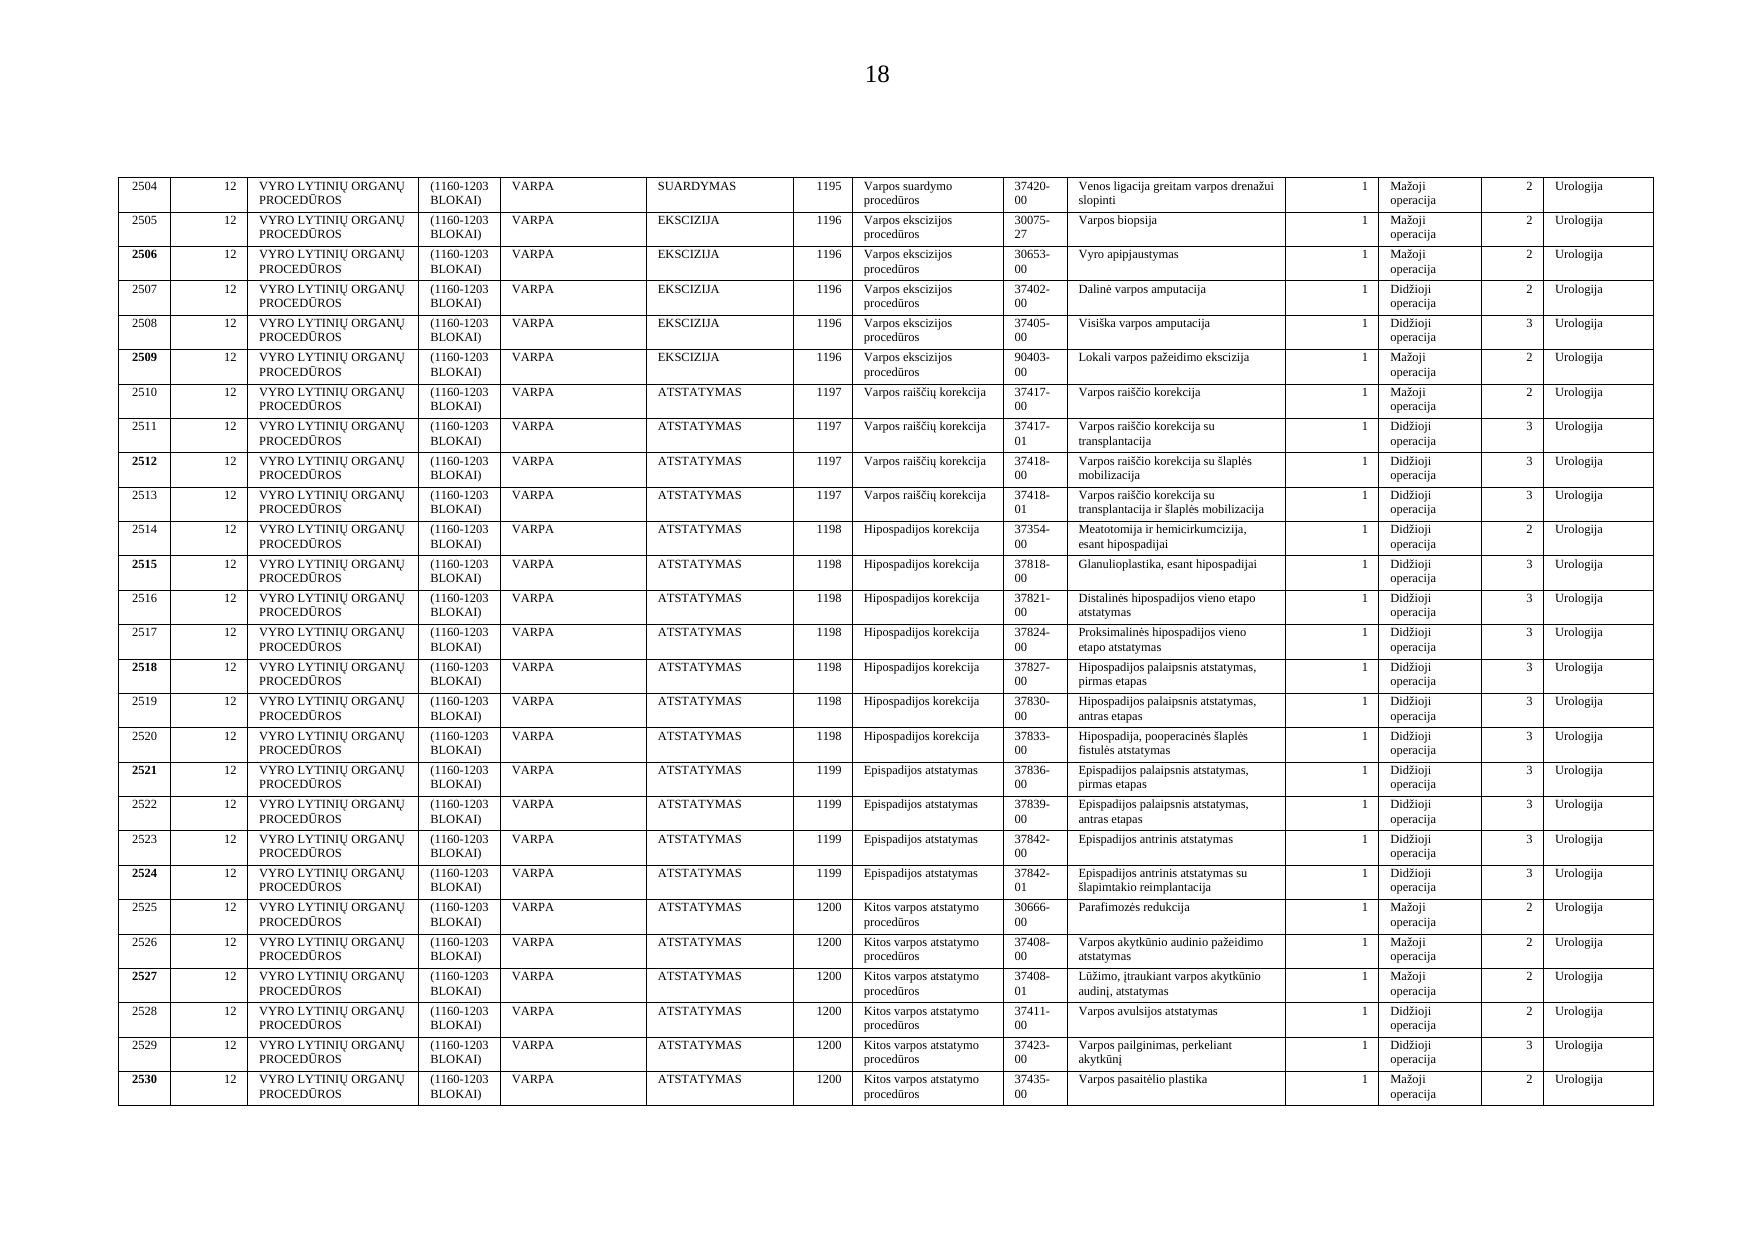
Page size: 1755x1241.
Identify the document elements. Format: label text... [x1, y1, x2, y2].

table_cell Didžioji operacija [1379, 831, 1481, 865]
table_cell 12 [171, 556, 247, 590]
table_cell Mažoji operacija [1379, 1072, 1481, 1105]
table_cell Urologija [1544, 178, 1653, 212]
table_cell Hipospadijos korekcija [853, 694, 1003, 727]
table_cell 2514 [119, 522, 170, 555]
table_cell 2 [1482, 1003, 1543, 1037]
table_cell VARPA [501, 728, 646, 762]
table_cell VARPA [501, 625, 646, 658]
table_cell Didžioji operacija [1379, 453, 1481, 487]
table_cell Hipospadijos korekcija [853, 591, 1003, 624]
table_cell 1198 [794, 625, 852, 658]
table_cell VYRO LYTINIŲ ORGANŲ PROCEDŪROS [248, 213, 418, 246]
table_cell EKSCIZIJA [647, 213, 793, 246]
table_cell VYRO LYTINIŲ ORGANŲ PROCEDŪROS [248, 591, 418, 624]
table_cell Hipospadijos korekcija [853, 522, 1003, 555]
table_cell 2528 [119, 1003, 170, 1037]
table_cell Urologija [1544, 453, 1653, 487]
table_cell 37408-01 [1004, 969, 1067, 1002]
table_cell 2 [1482, 350, 1543, 383]
table_cell 3 [1482, 797, 1543, 830]
table_cell 2510 [119, 385, 170, 418]
table_cell Varpos avulsijos atstatymas [1068, 1003, 1285, 1037]
table_cell VARPA [501, 247, 646, 280]
table_cell Varpos raiščių korekcija [853, 419, 1003, 452]
table_cell ATSTATYMAS [647, 385, 793, 418]
table_cell 37417-01 [1004, 419, 1067, 452]
table_cell 1 [1286, 247, 1378, 280]
table_cell ATSTATYMAS [647, 1072, 793, 1105]
table_cell 2518 [119, 660, 170, 693]
table_cell 3 [1482, 694, 1543, 727]
table_cell Urologija [1544, 247, 1653, 280]
table_cell Kitos varpos atstatymo procedūros [853, 900, 1003, 933]
table_cell Urologija [1544, 831, 1653, 865]
table_cell 2525 [119, 900, 170, 933]
table_cell Varpos akytkūnio audinio pažeidimo atstatymas [1068, 935, 1285, 968]
table_cell 1200 [794, 1072, 852, 1105]
table_cell 37418-00 [1004, 453, 1067, 487]
table_cell Varpos ekscizijos procedūros [853, 316, 1003, 349]
table_cell Hipospadijos palaipsnis atstatymas, antras etapas [1068, 694, 1285, 727]
table_cell Epispadijos palaipsnis atstatymas, antras etapas [1068, 797, 1285, 830]
table_cell 1 [1286, 591, 1378, 624]
table_cell 3 [1482, 419, 1543, 452]
table_cell 12 [171, 797, 247, 830]
table_cell 12 [171, 1003, 247, 1037]
table_cell VARPA [501, 1003, 646, 1037]
table_cell 1 [1286, 419, 1378, 452]
table_cell Urologija [1544, 797, 1653, 830]
table_cell 1 [1286, 385, 1378, 418]
table_cell 1197 [794, 488, 852, 521]
table_cell 3 [1482, 488, 1543, 521]
table_cell VYRO LYTINIŲ ORGANŲ PROCEDŪROS [248, 385, 418, 418]
table_cell VARPA [501, 350, 646, 383]
table_cell VYRO LYTINIŲ ORGANŲ PROCEDŪROS [248, 1003, 418, 1037]
table_cell 2527 [119, 969, 170, 1002]
table_cell 1 [1286, 660, 1378, 693]
table_cell Dalinė varpos amputacija [1068, 281, 1285, 315]
table_cell Kitos varpos atstatymo procedūros [853, 1003, 1003, 1037]
table_cell 37420-00 [1004, 178, 1067, 212]
table_cell Varpos pailginimas, perkeliant akytkūnį [1068, 1038, 1285, 1071]
table_cell (1160-1203 BLOKAI) [419, 591, 500, 624]
table_cell (1160-1203 BLOKAI) [419, 247, 500, 280]
table_cell 37402-00 [1004, 281, 1067, 315]
table_cell 12 [171, 591, 247, 624]
table_cell 2515 [119, 556, 170, 590]
table_cell 1198 [794, 522, 852, 555]
table_cell Didžioji operacija [1379, 1038, 1481, 1071]
table_cell VYRO LYTINIŲ ORGANŲ PROCEDŪROS [248, 728, 418, 762]
table_cell 1 [1286, 969, 1378, 1002]
table_cell Urologija [1544, 1003, 1653, 1037]
table_cell 37418-01 [1004, 488, 1067, 521]
table_cell 2509 [119, 350, 170, 383]
table_cell Varpos raiščio korekcija su transplantacija ir šlaplės mobilizacija [1068, 488, 1285, 521]
table_cell Mažoji operacija [1379, 350, 1481, 383]
table_cell VYRO LYTINIŲ ORGANŲ PROCEDŪROS [248, 453, 418, 487]
table_cell ATSTATYMAS [647, 1038, 793, 1071]
table_cell 2 [1482, 969, 1543, 1002]
table_cell VARPA [501, 1038, 646, 1071]
table_cell VARPA [501, 316, 646, 349]
table_cell Urologija [1544, 625, 1653, 658]
table_cell ATSTATYMAS [647, 488, 793, 521]
table_cell Hipospadijos korekcija [853, 625, 1003, 658]
table_cell 30653-00 [1004, 247, 1067, 280]
table_cell Varpos raiščio korekcija su transplantacija [1068, 419, 1285, 452]
table_cell VYRO LYTINIŲ ORGANŲ PROCEDŪROS [248, 625, 418, 658]
table_cell (1160-1203 BLOKAI) [419, 797, 500, 830]
table_cell Epispadijos antrinis atstatymas [1068, 831, 1285, 865]
table_cell 3 [1482, 316, 1543, 349]
table_cell Vyro apipjaustymas [1068, 247, 1285, 280]
table_cell Urologija [1544, 350, 1653, 383]
table_cell 37435-00 [1004, 1072, 1067, 1105]
table_cell 1 [1286, 694, 1378, 727]
table_cell 37842-00 [1004, 831, 1067, 865]
table_cell 1 [1286, 316, 1378, 349]
table_cell Urologija [1544, 866, 1653, 899]
table_cell 2511 [119, 419, 170, 452]
table_cell Lūžimo, įtraukiant varpos akytkūnio audinį, atstatymas [1068, 969, 1285, 1002]
table_cell 3 [1482, 453, 1543, 487]
table_cell (1160-1203 BLOKAI) [419, 728, 500, 762]
table_cell VYRO LYTINIŲ ORGANŲ PROCEDŪROS [248, 866, 418, 899]
table_cell Urologija [1544, 935, 1653, 968]
table_cell 12 [171, 316, 247, 349]
table_cell Didžioji operacija [1379, 316, 1481, 349]
table_cell 2505 [119, 213, 170, 246]
table_cell Urologija [1544, 281, 1653, 315]
table_cell 1196 [794, 350, 852, 383]
table_cell 2 [1482, 281, 1543, 315]
table_cell 1197 [794, 419, 852, 452]
table_cell 1 [1286, 900, 1378, 933]
table_cell 1 [1286, 831, 1378, 865]
table_cell 1200 [794, 1038, 852, 1071]
table_cell Hipospadija, pooperacinės šlaplės fistulės atstatymas [1068, 728, 1285, 762]
table_cell 1198 [794, 728, 852, 762]
table_cell 2507 [119, 281, 170, 315]
table_cell 2 [1482, 935, 1543, 968]
table_cell Varpos suardymo procedūros [853, 178, 1003, 212]
table_cell 12 [171, 350, 247, 383]
table_cell 12 [171, 694, 247, 727]
table_cell (1160-1203 BLOKAI) [419, 453, 500, 487]
table_cell 12 [171, 419, 247, 452]
table_cell Varpos ekscizijos procedūros [853, 350, 1003, 383]
table_cell Kitos varpos atstatymo procedūros [853, 1072, 1003, 1105]
table_cell 1 [1286, 178, 1378, 212]
table_cell 1196 [794, 316, 852, 349]
table_cell 2 [1482, 385, 1543, 418]
table_cell Urologija [1544, 591, 1653, 624]
table_cell 37842-01 [1004, 866, 1067, 899]
table_cell 1 [1286, 1003, 1378, 1037]
table_cell Urologija [1544, 1072, 1653, 1105]
table_cell (1160-1203 BLOKAI) [419, 935, 500, 968]
table_cell (1160-1203 BLOKAI) [419, 625, 500, 658]
table_cell 12 [171, 213, 247, 246]
table_cell Epispadijos atstatymas [853, 797, 1003, 830]
table_cell 1 [1286, 522, 1378, 555]
table_cell VARPA [501, 281, 646, 315]
table_cell VYRO LYTINIŲ ORGANŲ PROCEDŪROS [248, 281, 418, 315]
table_cell 1 [1286, 797, 1378, 830]
table_cell 1196 [794, 281, 852, 315]
table_cell ATSTATYMAS [647, 797, 793, 830]
table_cell 3 [1482, 591, 1543, 624]
table_cell 37423-00 [1004, 1038, 1067, 1071]
table_cell (1160-1203 BLOKAI) [419, 763, 500, 796]
table_cell ATSTATYMAS [647, 522, 793, 555]
table_cell (1160-1203 BLOKAI) [419, 316, 500, 349]
table_cell 3 [1482, 625, 1543, 658]
table_cell 1198 [794, 660, 852, 693]
table_cell (1160-1203 BLOKAI) [419, 969, 500, 1002]
table_cell Kitos varpos atstatymo procedūros [853, 969, 1003, 1002]
table_cell 2 [1482, 1072, 1543, 1105]
table_cell Varpos raiščių korekcija [853, 385, 1003, 418]
table_cell Urologija [1544, 419, 1653, 452]
table_cell Varpos raiščių korekcija [853, 488, 1003, 521]
table_cell VARPA [501, 453, 646, 487]
table_cell 2508 [119, 316, 170, 349]
table_cell 37830-00 [1004, 694, 1067, 727]
table_cell 12 [171, 763, 247, 796]
table_cell (1160-1203 BLOKAI) [419, 350, 500, 383]
table_cell VARPA [501, 556, 646, 590]
table_cell 2 [1482, 178, 1543, 212]
table_cell VARPA [501, 591, 646, 624]
table_cell 12 [171, 178, 247, 212]
table_cell VYRO LYTINIŲ ORGANŲ PROCEDŪROS [248, 556, 418, 590]
table_cell Hipospadijos palaipsnis atstatymas, pirmas etapas [1068, 660, 1285, 693]
table_cell VYRO LYTINIŲ ORGANŲ PROCEDŪROS [248, 419, 418, 452]
table_cell (1160-1203 BLOKAI) [419, 385, 500, 418]
table_cell (1160-1203 BLOKAI) [419, 1038, 500, 1071]
table_cell 3 [1482, 660, 1543, 693]
table_cell (1160-1203 BLOKAI) [419, 488, 500, 521]
table_cell 2517 [119, 625, 170, 658]
table_cell 2 [1482, 900, 1543, 933]
table_cell (1160-1203 BLOKAI) [419, 556, 500, 590]
table_cell 12 [171, 281, 247, 315]
table_cell VARPA [501, 797, 646, 830]
table_cell Urologija [1544, 316, 1653, 349]
table_cell 12 [171, 453, 247, 487]
table_cell EKSCIZIJA [647, 247, 793, 280]
table_cell 37405-00 [1004, 316, 1067, 349]
table_cell 12 [171, 660, 247, 693]
table_cell Mažoji operacija [1379, 969, 1481, 1002]
table_cell (1160-1203 BLOKAI) [419, 1072, 500, 1105]
table_cell Mažoji operacija [1379, 247, 1481, 280]
table_cell 30075-27 [1004, 213, 1067, 246]
table_cell Didžioji operacija [1379, 866, 1481, 899]
table_cell Urologija [1544, 728, 1653, 762]
table_cell VYRO LYTINIŲ ORGANŲ PROCEDŪROS [248, 935, 418, 968]
table_cell 12 [171, 728, 247, 762]
table_cell 2519 [119, 694, 170, 727]
table_cell Didžioji operacija [1379, 281, 1481, 315]
table_cell 2 [1482, 522, 1543, 555]
table_cell 2 [1482, 213, 1543, 246]
table_cell VYRO LYTINIŲ ORGANŲ PROCEDŪROS [248, 694, 418, 727]
table_cell 1 [1286, 1072, 1378, 1105]
table_cell Urologija [1544, 660, 1653, 693]
table_cell EKSCIZIJA [647, 350, 793, 383]
table_cell (1160-1203 BLOKAI) [419, 522, 500, 555]
table_cell VYRO LYTINIŲ ORGANŲ PROCEDŪROS [248, 763, 418, 796]
table_cell 12 [171, 247, 247, 280]
table_cell ATSTATYMAS [647, 831, 793, 865]
table_cell ATSTATYMAS [647, 728, 793, 762]
table_cell (1160-1203 BLOKAI) [419, 1003, 500, 1037]
table_cell Didžioji operacija [1379, 522, 1481, 555]
table_cell Mažoji operacija [1379, 178, 1481, 212]
table_cell Meatotomija ir hemicirkumcizija, esant hipospadijai [1068, 522, 1285, 555]
table_cell VARPA [501, 1072, 646, 1105]
table_cell VARPA [501, 488, 646, 521]
table_cell VYRO LYTINIŲ ORGANŲ PROCEDŪROS [248, 1038, 418, 1071]
table_cell 12 [171, 900, 247, 933]
table_cell Didžioji operacija [1379, 1003, 1481, 1037]
table_cell 2523 [119, 831, 170, 865]
table_cell 2524 [119, 866, 170, 899]
table_cell 1200 [794, 969, 852, 1002]
table_cell Varpos raiščių korekcija [853, 453, 1003, 487]
table_cell 2520 [119, 728, 170, 762]
table_cell 12 [171, 969, 247, 1002]
table_cell Urologija [1544, 763, 1653, 796]
table_cell 1197 [794, 385, 852, 418]
table_cell 1198 [794, 556, 852, 590]
table_cell VARPA [501, 694, 646, 727]
table_cell 37818-00 [1004, 556, 1067, 590]
table_cell 1 [1286, 1038, 1378, 1071]
table_cell 1197 [794, 453, 852, 487]
table_cell Urologija [1544, 213, 1653, 246]
table_cell ATSTATYMAS [647, 900, 793, 933]
table_cell 12 [171, 625, 247, 658]
table_cell 1 [1286, 763, 1378, 796]
table_cell 1200 [794, 935, 852, 968]
table_cell Epispadijos atstatymas [853, 831, 1003, 865]
table_cell 37833-00 [1004, 728, 1067, 762]
table_cell Urologija [1544, 694, 1653, 727]
table_cell 37824-00 [1004, 625, 1067, 658]
table_cell Mažoji operacija [1379, 935, 1481, 968]
table_cell EKSCIZIJA [647, 316, 793, 349]
table_cell 1 [1286, 488, 1378, 521]
table_cell Varpos ekscizijos procedūros [853, 213, 1003, 246]
table_cell Urologija [1544, 488, 1653, 521]
table_cell (1160-1203 BLOKAI) [419, 281, 500, 315]
table_cell Varpos ekscizijos procedūros [853, 247, 1003, 280]
table_cell 12 [171, 385, 247, 418]
table_cell ATSTATYMAS [647, 453, 793, 487]
table_cell Kitos varpos atstatymo procedūros [853, 935, 1003, 968]
table_cell ATSTATYMAS [647, 625, 793, 658]
table_cell 1199 [794, 763, 852, 796]
table_cell Visiška varpos amputacija [1068, 316, 1285, 349]
table_cell Didžioji operacija [1379, 694, 1481, 727]
table_cell 1 [1286, 728, 1378, 762]
table_cell VYRO LYTINIŲ ORGANŲ PROCEDŪROS [248, 522, 418, 555]
table_cell 1 [1286, 556, 1378, 590]
table_cell Parafimozės redukcija [1068, 900, 1285, 933]
table_cell Didžioji operacija [1379, 763, 1481, 796]
table_cell ATSTATYMAS [647, 1003, 793, 1037]
table_cell Didžioji operacija [1379, 419, 1481, 452]
table_cell Didžioji operacija [1379, 591, 1481, 624]
table_cell 3 [1482, 1038, 1543, 1071]
table_cell SUARDYMAS [647, 178, 793, 212]
table_cell 1198 [794, 694, 852, 727]
table_cell Didžioji operacija [1379, 556, 1481, 590]
table_cell ATSTATYMAS [647, 591, 793, 624]
table_cell 2512 [119, 453, 170, 487]
table_cell Epispadijos atstatymas [853, 763, 1003, 796]
table_cell 2 [1482, 247, 1543, 280]
table_cell 37839-00 [1004, 797, 1067, 830]
table_cell 12 [171, 522, 247, 555]
table_cell Varpos raiščio korekcija su šlaplės mobilizacija [1068, 453, 1285, 487]
table_cell ATSTATYMAS [647, 969, 793, 1002]
table_cell (1160-1203 BLOKAI) [419, 866, 500, 899]
table_cell VYRO LYTINIŲ ORGANŲ PROCEDŪROS [248, 797, 418, 830]
table_cell (1160-1203 BLOKAI) [419, 694, 500, 727]
table_cell Hipospadijos korekcija [853, 728, 1003, 762]
table_cell 2522 [119, 797, 170, 830]
table_cell 3 [1482, 763, 1543, 796]
table_cell Didžioji operacija [1379, 728, 1481, 762]
table_cell Didžioji operacija [1379, 797, 1481, 830]
table_cell Lokali varpos pažeidimo ekscizija [1068, 350, 1285, 383]
table_cell 2516 [119, 591, 170, 624]
table_cell VARPA [501, 969, 646, 1002]
table_cell 1 [1286, 866, 1378, 899]
table_cell Didžioji operacija [1379, 625, 1481, 658]
table_cell VARPA [501, 213, 646, 246]
table_cell ATSTATYMAS [647, 763, 793, 796]
table_cell 1195 [794, 178, 852, 212]
table_cell Varpos biopsija [1068, 213, 1285, 246]
table_cell Varpos raiščio korekcija [1068, 385, 1285, 418]
table_cell Hipospadijos korekcija [853, 556, 1003, 590]
table_cell 1200 [794, 900, 852, 933]
table_cell Mažoji operacija [1379, 900, 1481, 933]
table_cell VYRO LYTINIŲ ORGANŲ PROCEDŪROS [248, 1072, 418, 1105]
table_cell Epispadijos palaipsnis atstatymas, pirmas etapas [1068, 763, 1285, 796]
table_cell 37408-00 [1004, 935, 1067, 968]
table_cell (1160-1203 BLOKAI) [419, 900, 500, 933]
table_cell VARPA [501, 178, 646, 212]
table_cell VYRO LYTINIŲ ORGANŲ PROCEDŪROS [248, 831, 418, 865]
table_cell VYRO LYTINIŲ ORGANŲ PROCEDŪROS [248, 350, 418, 383]
table_cell Urologija [1544, 556, 1653, 590]
table_cell Didžioji operacija [1379, 488, 1481, 521]
table_cell 2521 [119, 763, 170, 796]
table_cell Urologija [1544, 1038, 1653, 1071]
table_cell Urologija [1544, 900, 1653, 933]
table_cell VARPA [501, 900, 646, 933]
table_cell Kitos varpos atstatymo procedūros [853, 1038, 1003, 1071]
table_cell VARPA [501, 522, 646, 555]
table_cell EKSCIZIJA [647, 281, 793, 315]
table_cell Urologija [1544, 385, 1653, 418]
table_cell 12 [171, 1038, 247, 1071]
table_cell 12 [171, 935, 247, 968]
table_cell 1 [1286, 281, 1378, 315]
table_cell 1 [1286, 625, 1378, 658]
table_cell 1200 [794, 1003, 852, 1037]
table_cell VARPA [501, 660, 646, 693]
table_cell ATSTATYMAS [647, 419, 793, 452]
table_cell 1198 [794, 591, 852, 624]
table_cell Urologija [1544, 969, 1653, 1002]
table_cell VYRO LYTINIŲ ORGANŲ PROCEDŪROS [248, 900, 418, 933]
table_cell 1 [1286, 935, 1378, 968]
table_cell 12 [171, 866, 247, 899]
table_cell 1 [1286, 453, 1378, 487]
table_cell Venos ligacija greitam varpos drenažui slopinti [1068, 178, 1285, 212]
table_cell 3 [1482, 831, 1543, 865]
table_cell 90403-00 [1004, 350, 1067, 383]
table_cell (1160-1203 BLOKAI) [419, 419, 500, 452]
table_cell VARPA [501, 831, 646, 865]
table_cell 12 [171, 831, 247, 865]
table_cell 2530 [119, 1072, 170, 1105]
table_cell 37411-00 [1004, 1003, 1067, 1037]
table_cell 1 [1286, 350, 1378, 383]
table_cell 2526 [119, 935, 170, 968]
table_cell ATSTATYMAS [647, 556, 793, 590]
table_cell Varpos pasaitėlio plastika [1068, 1072, 1285, 1105]
table_cell Glanulioplastika, esant hipospadijai [1068, 556, 1285, 590]
table_cell Varpos ekscizijos procedūros [853, 281, 1003, 315]
table_cell 1 [1286, 213, 1378, 246]
table_cell 1196 [794, 247, 852, 280]
table_cell 37827-00 [1004, 660, 1067, 693]
table_cell 37417-00 [1004, 385, 1067, 418]
table_cell ATSTATYMAS [647, 660, 793, 693]
table_cell VARPA [501, 935, 646, 968]
table_cell VYRO LYTINIŲ ORGANŲ PROCEDŪROS [248, 316, 418, 349]
table_cell Proksimalinės hipospadijos vieno etapo atstatymas [1068, 625, 1285, 658]
table_cell (1160-1203 BLOKAI) [419, 178, 500, 212]
table_cell 37354-00 [1004, 522, 1067, 555]
table_cell VARPA [501, 763, 646, 796]
table_cell 37836-00 [1004, 763, 1067, 796]
table_cell VYRO LYTINIŲ ORGANŲ PROCEDŪROS [248, 969, 418, 1002]
table_cell VYRO LYTINIŲ ORGANŲ PROCEDŪROS [248, 178, 418, 212]
table_cell VARPA [501, 419, 646, 452]
table_cell 1199 [794, 831, 852, 865]
table_cell ATSTATYMAS [647, 866, 793, 899]
table_cell VYRO LYTINIŲ ORGANŲ PROCEDŪROS [248, 247, 418, 280]
table_cell (1160-1203 BLOKAI) [419, 213, 500, 246]
table_cell (1160-1203 BLOKAI) [419, 660, 500, 693]
table_cell 37821-00 [1004, 591, 1067, 624]
table_cell VYRO LYTINIŲ ORGANŲ PROCEDŪROS [248, 660, 418, 693]
table_cell 2506 [119, 247, 170, 280]
table_cell 1199 [794, 866, 852, 899]
table_cell 2529 [119, 1038, 170, 1071]
table_cell VYRO LYTINIŲ ORGANŲ PROCEDŪROS [248, 488, 418, 521]
table_cell Mažoji operacija [1379, 213, 1481, 246]
table_cell Distalinės hipospadijos vieno etapo atstatymas [1068, 591, 1285, 624]
table_cell Mažoji operacija [1379, 385, 1481, 418]
table_cell 3 [1482, 866, 1543, 899]
table_cell VARPA [501, 866, 646, 899]
table_cell VARPA [501, 385, 646, 418]
table_cell ATSTATYMAS [647, 694, 793, 727]
table_cell 2513 [119, 488, 170, 521]
table_cell 1199 [794, 797, 852, 830]
table_cell 3 [1482, 728, 1543, 762]
table_cell Hipospadijos korekcija [853, 660, 1003, 693]
table_cell 12 [171, 488, 247, 521]
table_cell 12 [171, 1072, 247, 1105]
table_cell 3 [1482, 556, 1543, 590]
table_cell 30666-00 [1004, 900, 1067, 933]
table_cell Didžioji operacija [1379, 660, 1481, 693]
table_cell Epispadijos atstatymas [853, 866, 1003, 899]
table_cell 2504 [119, 178, 170, 212]
table_cell 1196 [794, 213, 852, 246]
table_cell (1160-1203 BLOKAI) [419, 831, 500, 865]
table_cell Urologija [1544, 522, 1653, 555]
table_cell ATSTATYMAS [647, 935, 793, 968]
table_cell Epispadijos antrinis atstatymas su šlapimtakio reimplantacija [1068, 866, 1285, 899]
